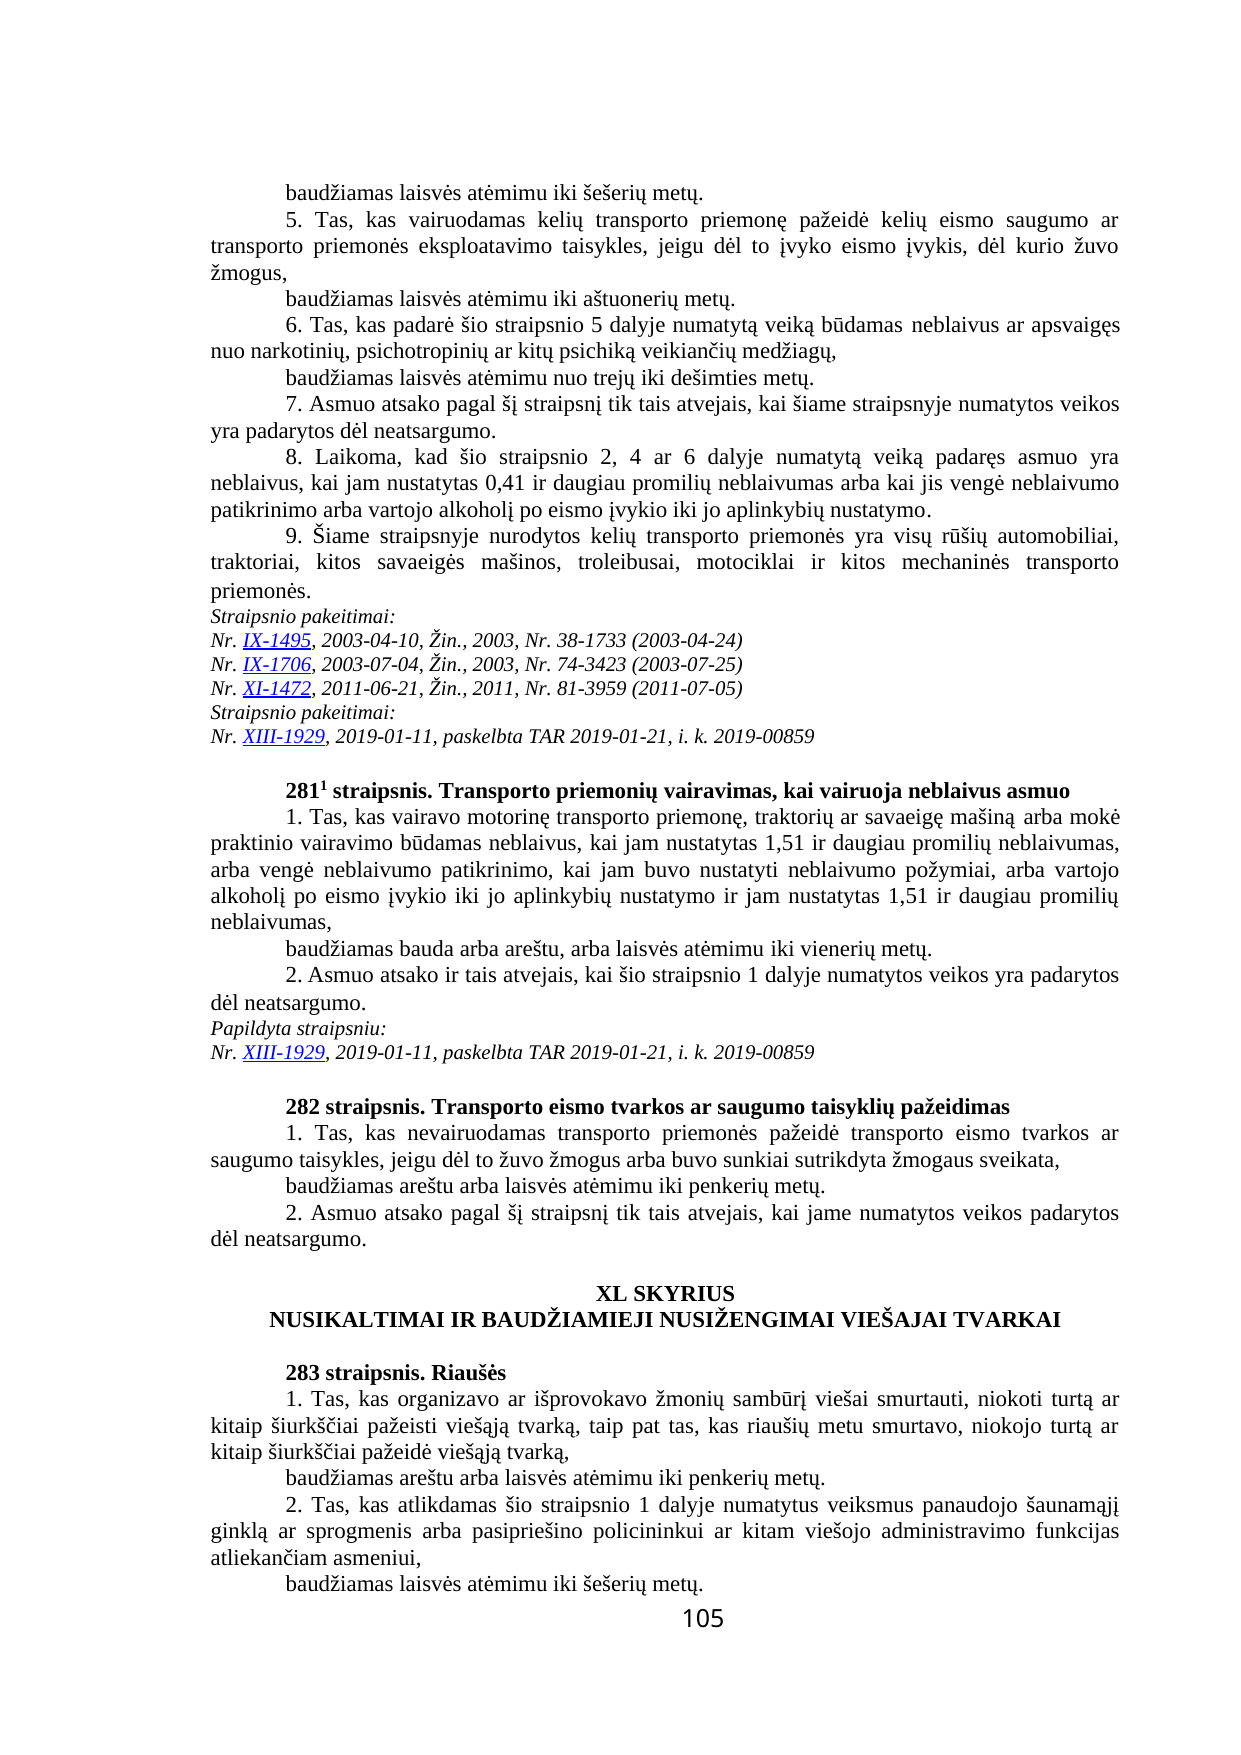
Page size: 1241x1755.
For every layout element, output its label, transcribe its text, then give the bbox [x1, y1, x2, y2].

text 2. Asmuo atsako ir tais atvejais, kai šio straipsnio 1 dalyje numatytos veikos yra padarytos dėl neatsargumo. [210, 961, 1120, 1016]
text baudžiamas bauda arba areštu, arba laisvės atėmimu iki vienerių metų. [210, 935, 1120, 961]
text 1. Tas, kas organizavo ar išprovokavo žmonių sambūrį viešai smurtauti, niokoti turtą ar kitaip šiurkščiai pažeisti viešąją tvarką, taip pat tas, kas riaušių metu smurtavo, niokojo turtą ar kitaip šiurkščiai pažeidė viešąją tvarką, [210, 1385, 1120, 1464]
text baudžiamas areštu arba laisvės atėmimu iki penkerių metų. [210, 1464, 1120, 1491]
text 7. Asmuo atsako pagal šį straipsnį tik tais atvejais, kai šiame straipsnyje numatytos veikos yra padarytos dėl neatsargumo. [210, 390, 1120, 443]
text 8. Laikoma, kad šio straipsnio 2, 4 ar 6 dalyje numatytą veiką padaręs asmuo yra neblaivus, kai jam nustatytas 0,41 ir daugiau promilių neblaivumas arba kai jis vengė neblaivumo patikrinimo arba vartojo alkoholį po eismo įvykio iki jo aplinkybių nustatymo. [210, 443, 1120, 522]
text 1. Tas, kas nevairuodamas transporto priemonės pažeidė transporto eismo tvarkos ar saugumo taisykles, jeigu dėl to žuvo žmogus arba buvo sunkiai sutrikdyta žmogaus sveikata, [210, 1119, 1120, 1172]
text Nr. XIII-1929, 2019-01-11, paskelbta TAR 2019-01-21, i. k. 2019-00859 [210, 724, 1120, 748]
text Nr. XI-1472, 2011-06-21, Žin., 2011, Nr. 81-3959 (2011-07-05) [210, 676, 1120, 700]
text 2. Tas, kas atlikdamas šio straipsnio 1 dalyje numatytus veiksmus panaudojo šaunamąjį ginklą ar sprogmenis arba pasipriešino policininkui ar kitam viešojo administravimo funkcijas atliekančiam asmeniui, [210, 1491, 1120, 1570]
text baudžiamas laisvės atėmimu iki šešerių metų. [210, 179, 1120, 206]
text baudžiamas areštu arba laisvės atėmimu iki penkerių metų. [210, 1172, 1120, 1198]
text baudžiamas laisvės atėmimu nuo trejų iki dešimties metų. [210, 364, 1120, 390]
text baudžiamas laisvės atėmimu iki aštuonerių metų. [210, 285, 1120, 311]
text 282 straipsnis. Transporto eismo tvarkos ar saugumo taisyklių pažeidimas [210, 1093, 1120, 1119]
text 2811 straipsnis. Transporto priemonių vairavimas, kai vairuoja neblaivus asmuo [210, 777, 1120, 803]
text baudžiamas laisvės atėmimu iki šešerių metų. [210, 1570, 1120, 1596]
text 2. Asmuo atsako pagal šį straipsnį tik tais atvejais, kai jame numatytos veikos padarytos dėl neatsargumo. [210, 1198, 1120, 1251]
text 283 straipsnis. Riaušės [210, 1359, 1120, 1385]
text 5. Tas, kas vairuodamas kelių transporto priemonę pažeidė kelių eismo saugumo ar transporto priemonės eksploatavimo taisykles, jeigu dėl to įvyko eismo įvykis, dėl kurio žuvo žmogus, [210, 206, 1120, 285]
text Nr. XIII-1929, 2019-01-11, paskelbta TAR 2019-01-21, i. k. 2019-00859 [210, 1040, 1120, 1064]
text Nr. IX-1495, 2003-04-10, Žin., 2003, Nr. 38-1733 (2003-04-24) [210, 628, 1120, 652]
text Papildyta straipsniu: [210, 1016, 1120, 1040]
text 9. Šiame straipsnyje nurodytos kelių transporto priemonės yra visų rūšių automobiliai, traktoriai, kitos savaeigės mašinos, troleibusai, motociklai ir kitos mechaninės transporto priemonės. [210, 522, 1120, 603]
text XL SKYRIUS [210, 1280, 1120, 1306]
text Straipsnio pakeitimai: [210, 603, 1120, 628]
text NUSIKALTIMAI IR BAUDŽIAMIEJI NUSIŽENGIMAI VIEŠAJAI TVARKAI [210, 1306, 1120, 1333]
text Nr. IX-1706, 2003-07-04, Žin., 2003, Nr. 74-3423 (2003-07-25) [210, 652, 1120, 676]
text Straipsnio pakeitimai: [210, 700, 1120, 724]
text 6. Tas, kas padarė šio straipsnio 5 dalyje numatytą veiką būdamas neblaivus ar apsvaigęs nuo narkotinių, psichotropinių ar kitų psichiką veikiančių medžiagų, [210, 311, 1120, 364]
text 1. Tas, kas vairavo motorinę transporto priemonę, traktorių ar savaeigę mašiną arba mokė praktinio vairavimo būdamas neblaivus, kai jam nustatytas 1,51 ir daugiau promilių neblaivumas, arba vengė neblaivumo patikrinimo, kai jam buvo nustatyti neblaivumo požymiai, arba vartojo alkoholį po eismo įvykio iki jo aplinkybių nustatymo ir jam nustatytas 1,51 ir daugiau promilių neblaivumas, [210, 803, 1120, 935]
